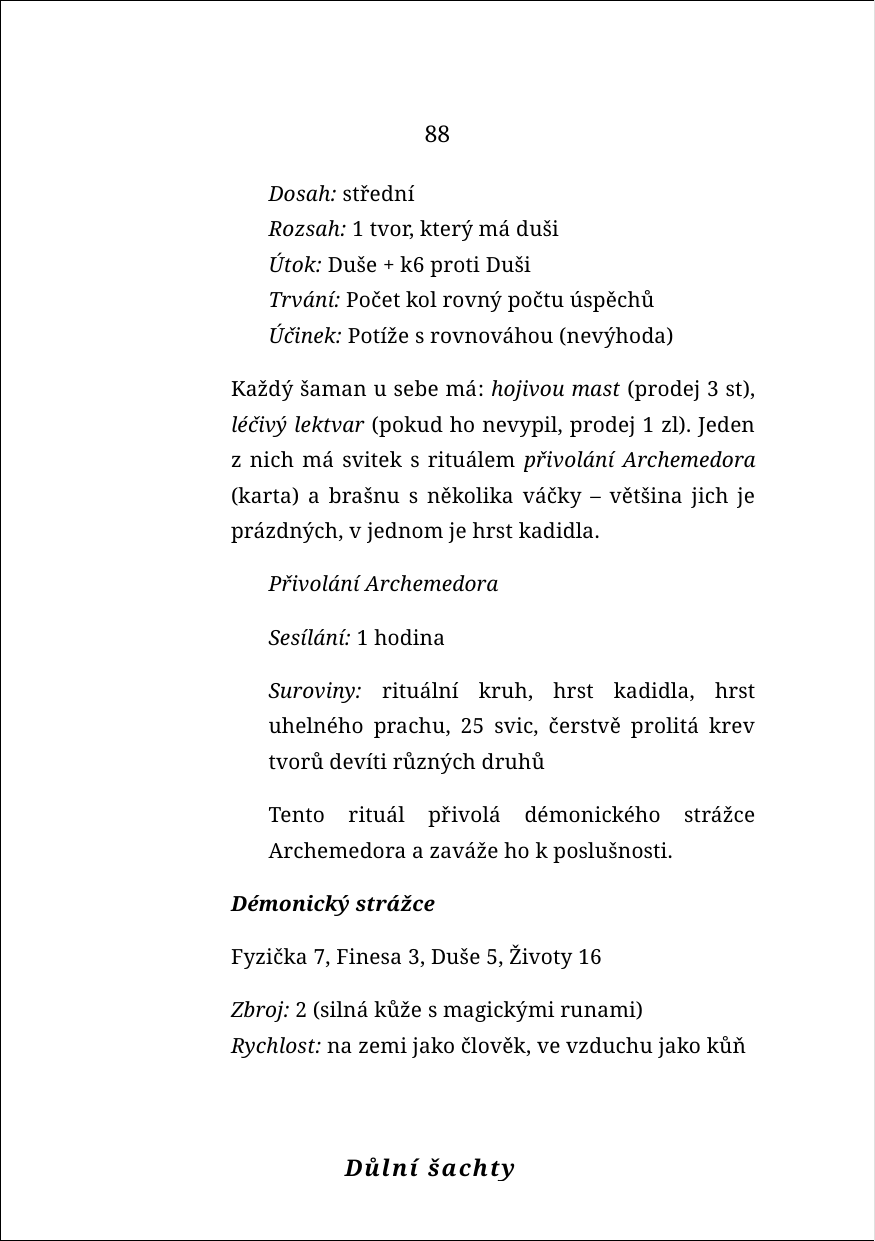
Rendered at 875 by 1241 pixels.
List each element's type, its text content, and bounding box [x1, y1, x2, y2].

list Zbroj: 2 (silná kůže s magickými runami) [193, 996, 756, 1024]
list Každý šaman u sebe má: hojivou mast (prodej 3 st), léčivý lektvar (pokud ho nevypil, prodej 1 zl). Jeden z nich má svitek s rituálem přivolání Archemedora (karta) a brašnu s několika váčky – většina jich je prázdných, v jednom je hrst kadidla. [193, 374, 756, 545]
list Přivolání Archemedora [231, 569, 756, 598]
list Sesílání: 1 hodina [231, 623, 756, 651]
list Tento rituál přivolá démonického strážce Archemedora a zaváže ho k poslušnosti. [231, 800, 756, 864]
list Fyzička 7, Finesa 3, Duše 5, Životy 16 [193, 942, 756, 971]
list Suroviny: rituální kruh, hrst kadidla, hrst uhelného prachu, 25 svic, čerstvě prolitá krev tvorů devíti různých druhů [231, 676, 756, 776]
list Démonický strážce [193, 889, 756, 917]
list Dosah: střední Rozsah: 1 tvor, který má duši Útok: Duše + k6 proti Duši Trvání: Počet kol rovný počtu úspěchů Účinek: Potíže s rovnováhou (nevýhoda) [231, 179, 756, 349]
list Rychlost: na zemi jako člověk, ve vzduchu jako kůň [193, 1031, 756, 1059]
